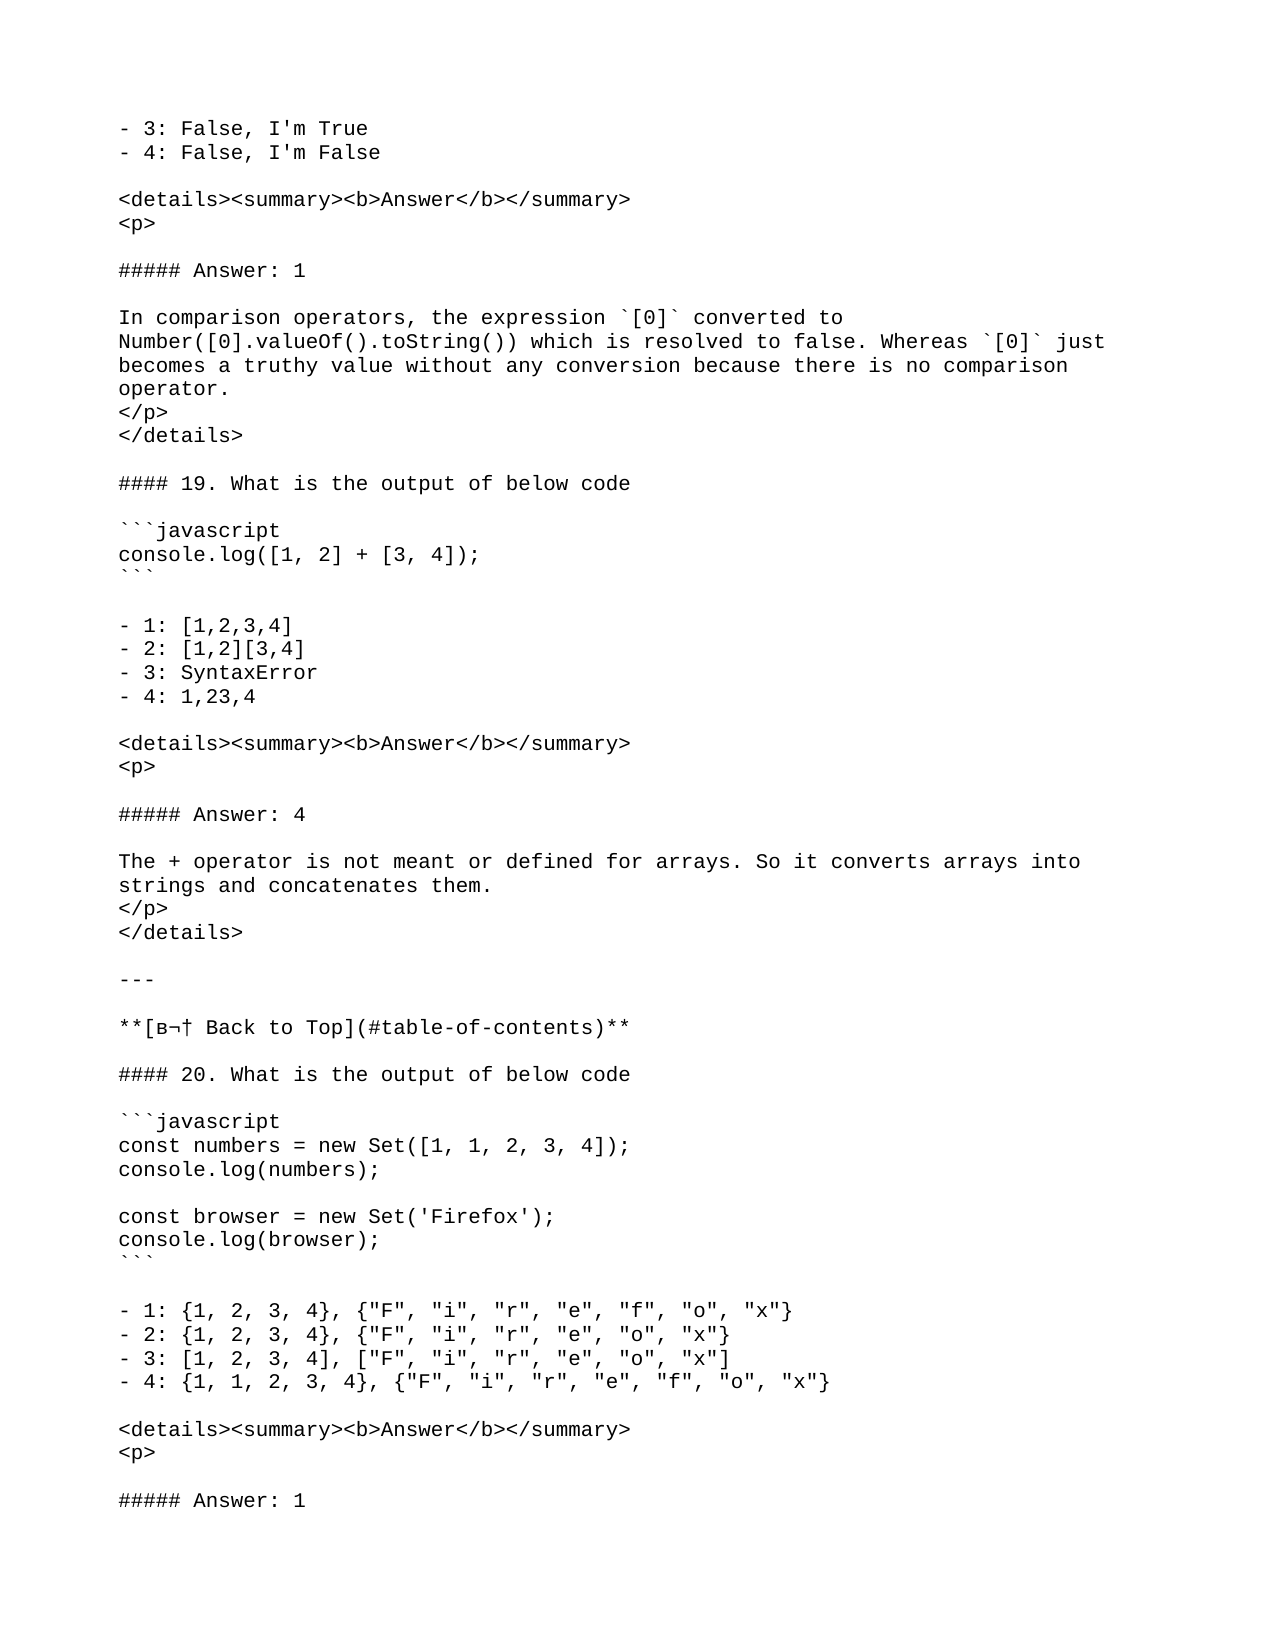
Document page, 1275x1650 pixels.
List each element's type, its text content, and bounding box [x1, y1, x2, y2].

text #### 20. What is the output of below code [118, 1064, 1157, 1088]
text <details><summary><b>Answer</b></summary> [118, 189, 1157, 213]
text - 4: {1, 1, 2, 3, 4}, {"F", "i", "r", "e", "f", "o", "x"} [118, 1371, 1157, 1395]
text --- [118, 969, 1157, 993]
text ##### Answer: 1 [118, 1489, 1157, 1513]
text In comparison operators, the expression `[0]` converted to Number([0].valueOf().toString()) which is resolved to false. Whereas `[0]` just becomes a truthy value without any conversion because there is no comparison operator. [118, 307, 1157, 402]
text ``` [118, 567, 1157, 591]
text </p> [118, 402, 1157, 426]
text - 2: {1, 2, 3, 4}, {"F", "i", "r", "e", "o", "x"} [118, 1324, 1157, 1348]
text - 3: SyntaxError [118, 662, 1157, 686]
text ``` [118, 1253, 1157, 1277]
text ```javascript [118, 1111, 1157, 1135]
text console.log(numbers); [118, 1158, 1157, 1182]
text console.log(browser); [118, 1229, 1157, 1253]
text - 3: [1, 2, 3, 4], ["F", "i", "r", "e", "o", "x"] [118, 1348, 1157, 1371]
text **[в¬† Back to Top](#table-of-contents)** [118, 1017, 1157, 1040]
text - 4: False, I'm False [118, 142, 1157, 165]
text - 1: {1, 2, 3, 4}, {"F", "i", "r", "e", "f", "o", "x"} [118, 1300, 1157, 1324]
text <details><summary><b>Answer</b></summary> [118, 733, 1157, 757]
text const browser = new Set('Firefox'); [118, 1206, 1157, 1229]
text </details> [118, 426, 1157, 449]
text <details><summary><b>Answer</b></summary> [118, 1419, 1157, 1442]
text ##### Answer: 1 [118, 260, 1157, 284]
text <p> [118, 757, 1157, 780]
text </p> [118, 898, 1157, 922]
text ```javascript [118, 520, 1157, 544]
text const numbers = new Set([1, 1, 2, 3, 4]); [118, 1135, 1157, 1158]
text console.log([1, 2] + [3, 4]); [118, 544, 1157, 567]
text - 4: 1,23,4 [118, 686, 1157, 709]
text The + operator is not meant or defined for arrays. So it converts arrays into strings and concatenates them. [118, 851, 1157, 898]
text #### 19. What is the output of below code [118, 473, 1157, 496]
text ##### Answer: 4 [118, 804, 1157, 827]
text - 1: [1,2,3,4] [118, 615, 1157, 638]
text <p> [118, 213, 1157, 236]
text - 3: False, I'm True [118, 118, 1157, 142]
text </details> [118, 922, 1157, 946]
text <p> [118, 1442, 1157, 1466]
text - 2: [1,2][3,4] [118, 638, 1157, 662]
